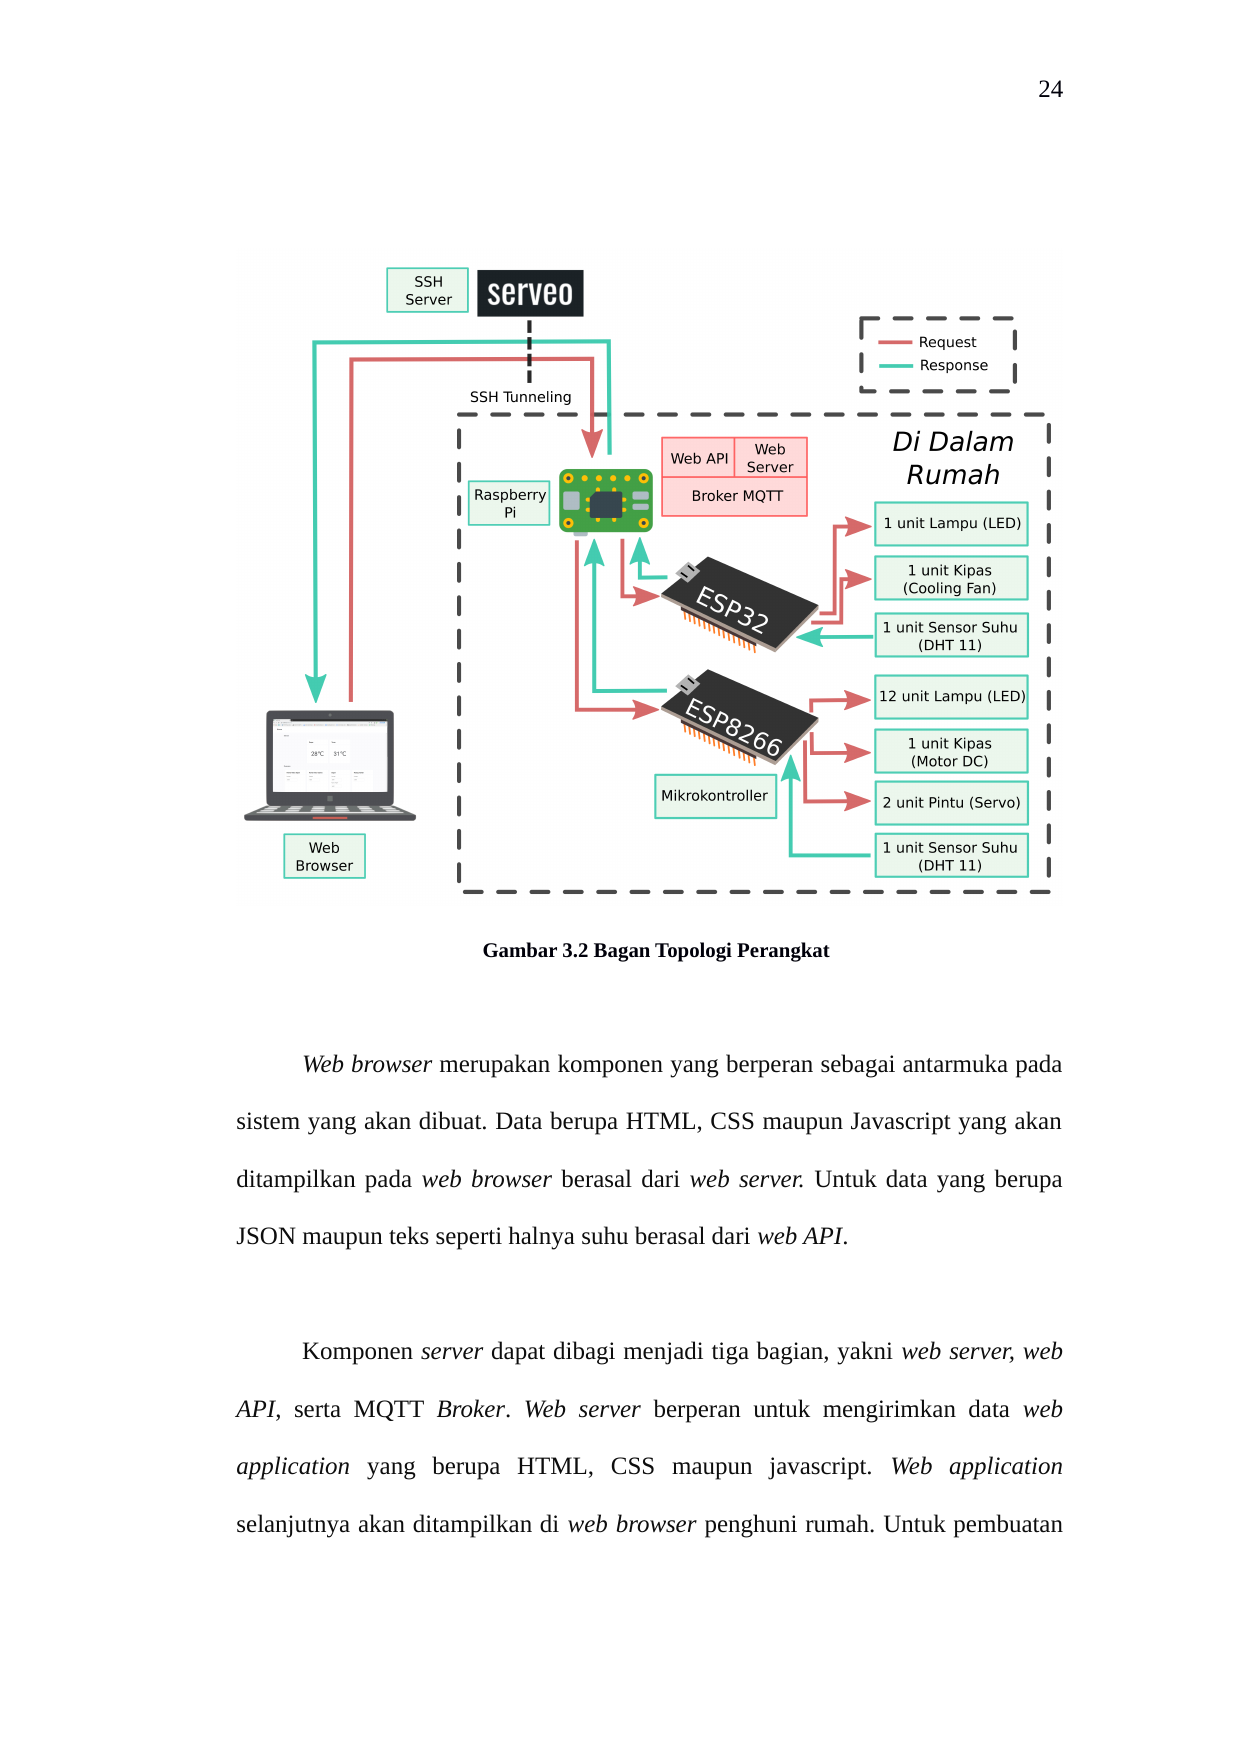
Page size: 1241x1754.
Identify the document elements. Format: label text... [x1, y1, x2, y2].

text Web browser merupakan komponen yang berperan sebagai antarmuka pada sistem yang akan dibuat. Data berupa HTML, CSS maupun Javascript yang akan ditampilkan pada web browser berasal dari web server. Untuk data yang berupa JSON maupun teks seperti halnya suhu berasal dari web API. [236, 1049, 1063, 1250]
picture [236, 248, 1063, 906]
text 1Gambar 3.2 Bagan Topologi Perangkat [236, 906, 1063, 963]
text Komponen server dapat dibagi menjadi tiga bagian, yakni web server, web API, serta MQTT Broker. Web server berperan untuk mengirimkan data web application yang berupa HTML, CSS maupun javascript. Web application selanjutnya akan ditampilkan di web browser penghuni rumah. Untuk pembuatan [236, 1336, 1063, 1538]
